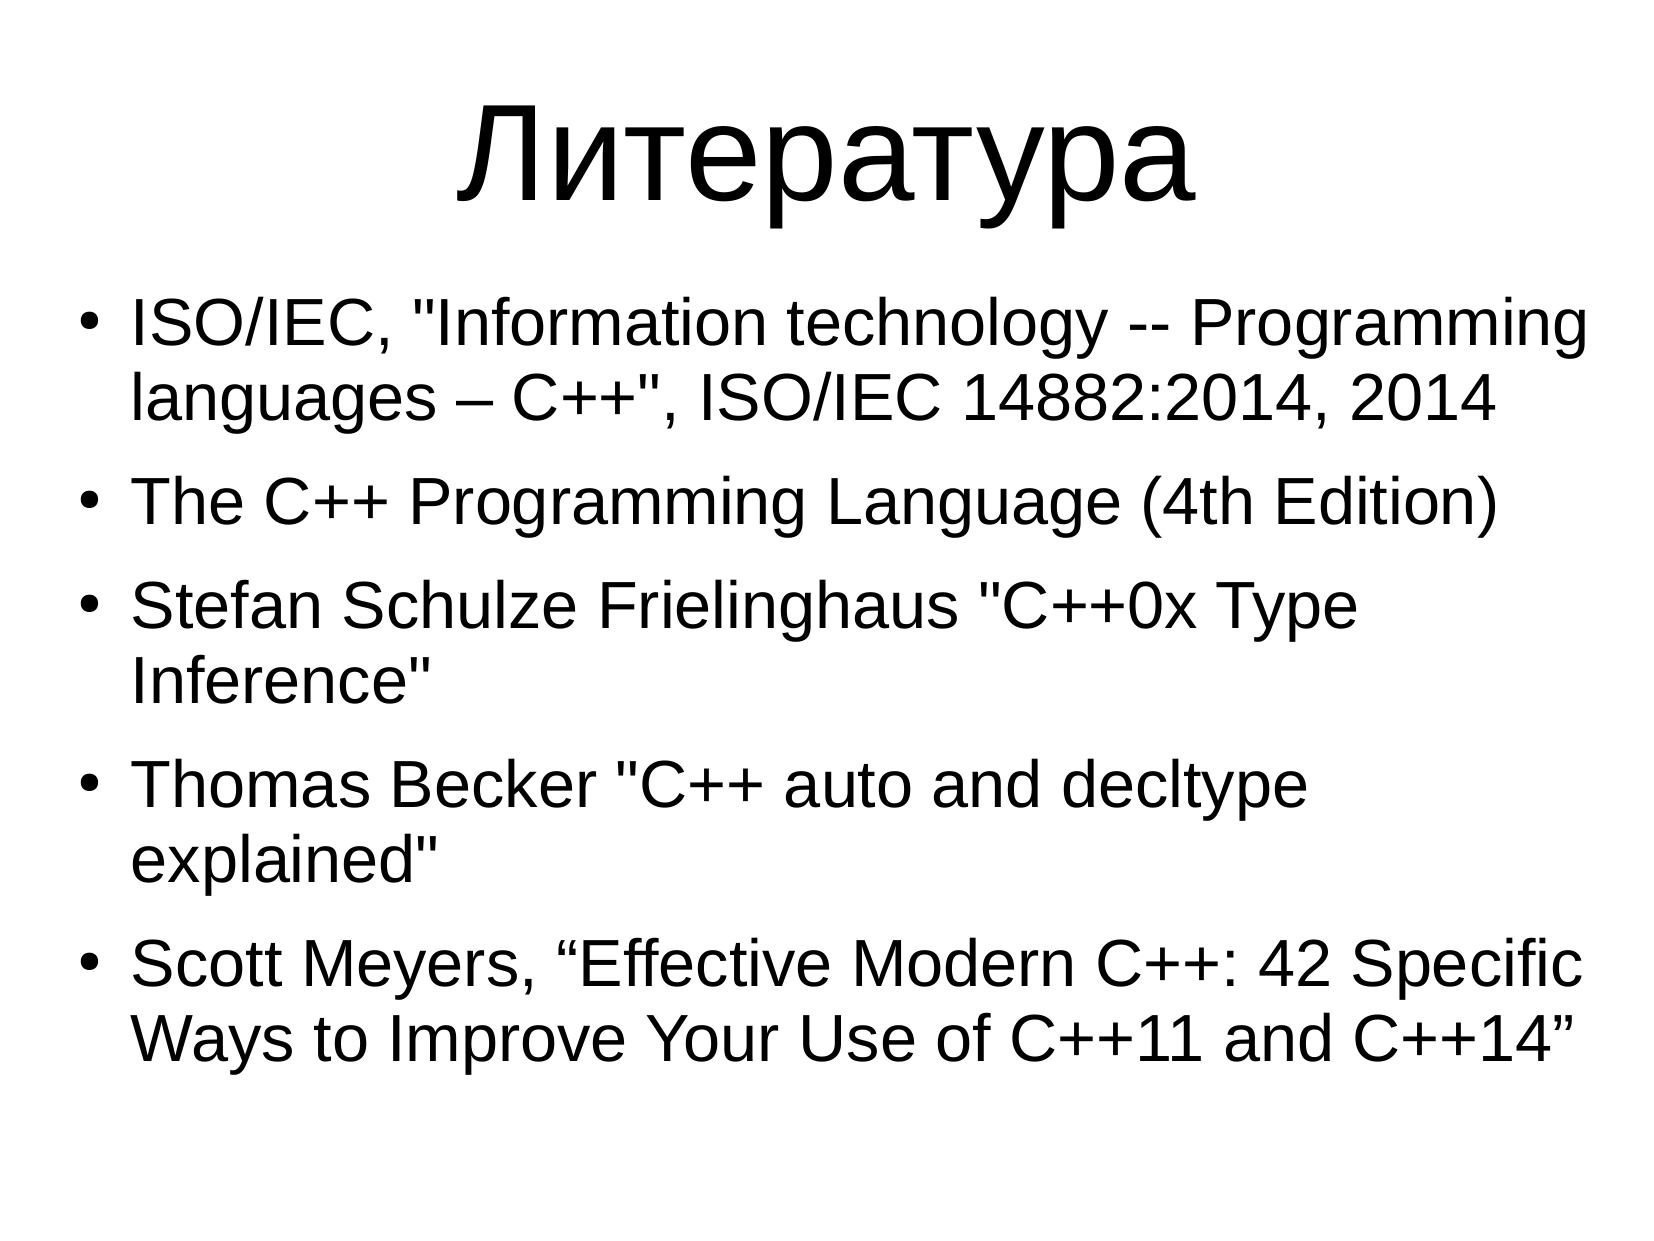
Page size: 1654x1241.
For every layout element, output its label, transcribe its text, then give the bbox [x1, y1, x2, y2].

list ISO/IEC, "Information technology -- Programming languages – C++", ISO/IEC 14882:2014, 2014 The C++ Programming Language (4th Edition) Stefan Schulze Frielinghaus "C++0x Type Inference" Thomas Becker "C++ auto and decltype explained" Scott Meyers, “Effective Modern C++: 42 Specific Ways to Improve Your Use of C++11 and C++14” [60, 285, 1598, 1165]
title Литература [82, 49, 1571, 257]
